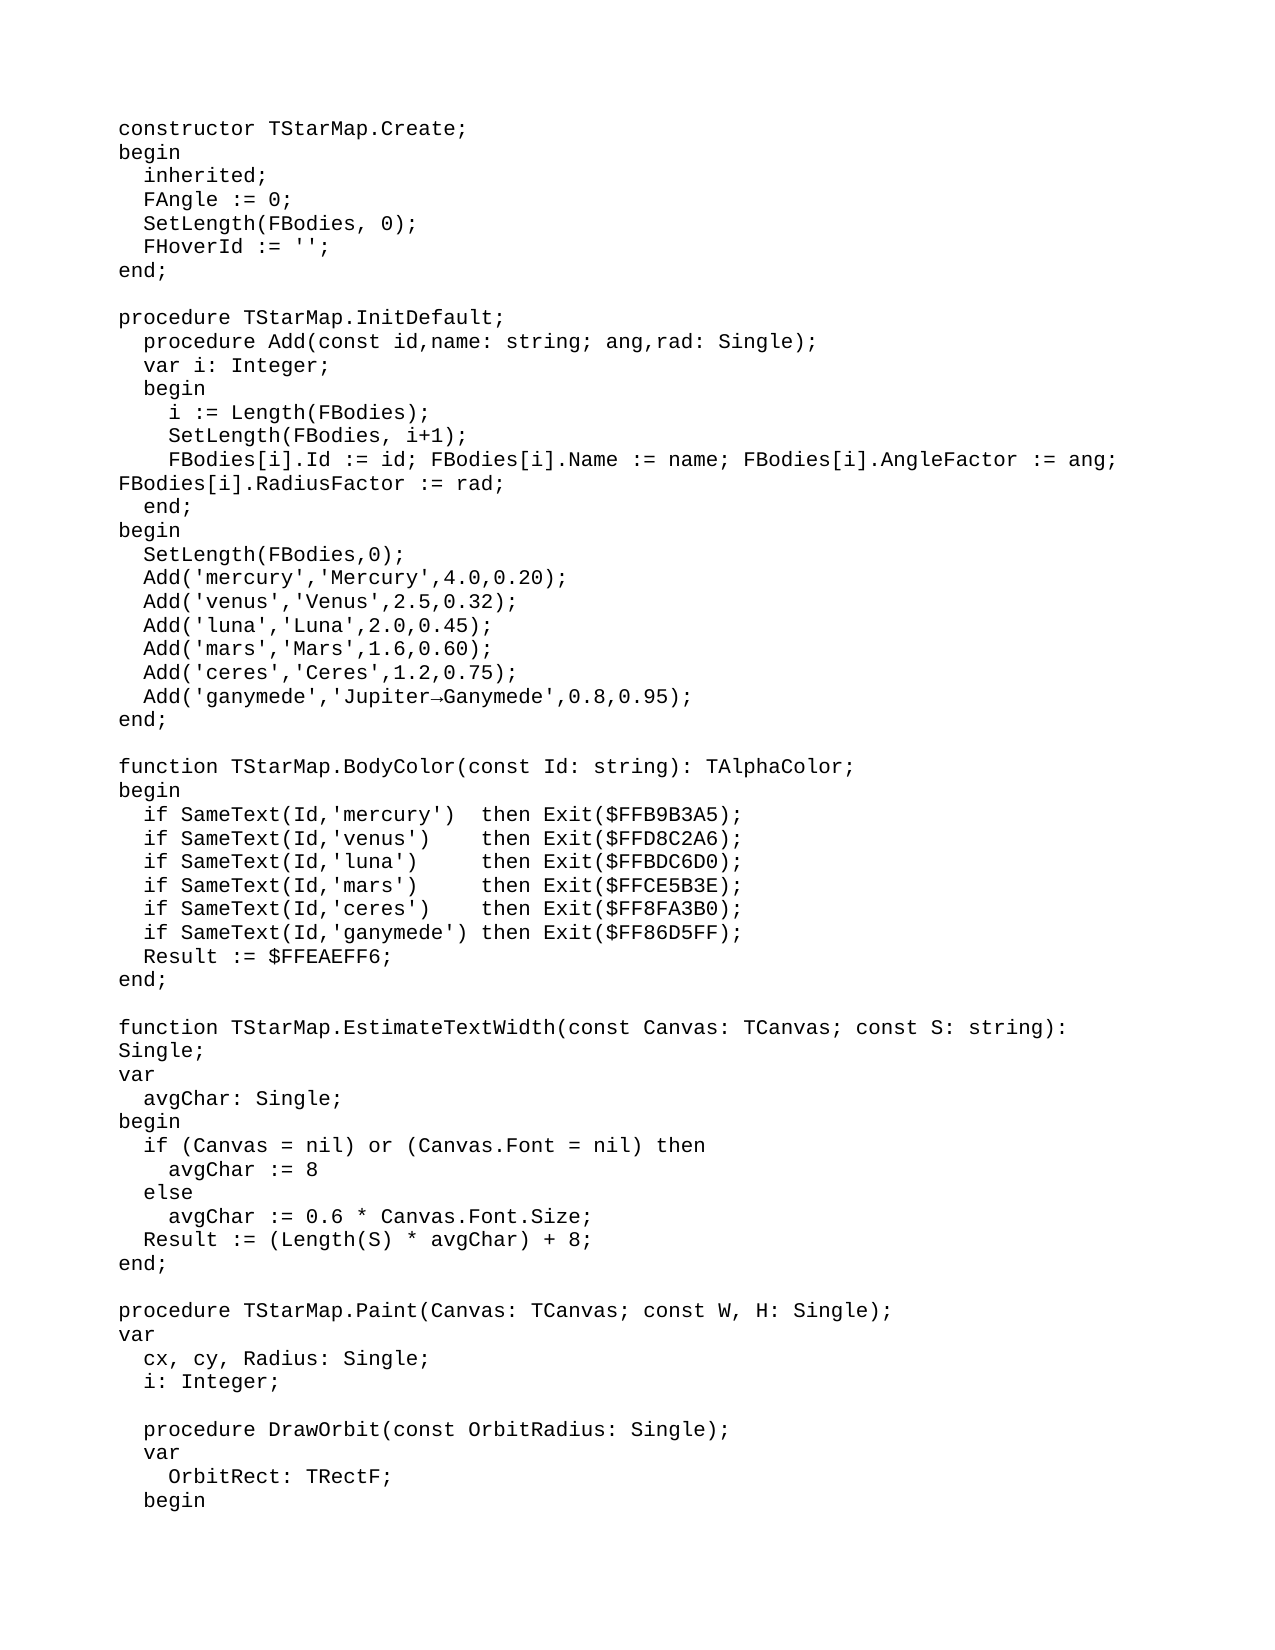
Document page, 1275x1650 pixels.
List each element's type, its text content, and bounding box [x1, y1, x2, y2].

text FHoverId := ''; [118, 236, 1157, 260]
text Add('ganymede','Jupiter→Ganymede',0.8,0.95); [118, 686, 1157, 709]
text Add('ceres','Ceres',1.2,0.75); [118, 662, 1157, 686]
text SetLength(FBodies,0); [118, 544, 1157, 567]
text FAngle := 0; [118, 189, 1157, 213]
text OrbitRect: TRectF; [118, 1466, 1157, 1489]
text Result := (Length(S) * avgChar) + 8; [118, 1229, 1157, 1253]
text begin [118, 1111, 1157, 1135]
text end; [118, 260, 1157, 284]
text inherited; [118, 165, 1157, 189]
text end; [118, 1253, 1157, 1277]
text procedure TStarMap.InitDefault; [118, 307, 1157, 331]
text cx, cy, Radius: Single; [118, 1348, 1157, 1371]
text i := Length(FBodies); [118, 402, 1157, 426]
text begin [118, 780, 1157, 804]
text Add('mercury','Mercury',4.0,0.20); [118, 567, 1157, 591]
text if SameText(Id,'luna') then Exit($FFBDC6D0); [118, 851, 1157, 875]
text function TStarMap.BodyColor(const Id: string): TAlphaColor; [118, 757, 1157, 780]
text var [118, 1442, 1157, 1466]
text constructor TStarMap.Create; [118, 118, 1157, 142]
text procedure Add(const id,name: string; ang,rad: Single); [118, 331, 1157, 354]
text FBodies[i].Id := id; FBodies[i].Name := name; FBodies[i].AngleFactor := ang; FBodies[i].RadiusFactor := rad; [118, 449, 1157, 496]
text if (Canvas = nil) or (Canvas.Font = nil) then [118, 1135, 1157, 1158]
text Add('luna','Luna',2.0,0.45); [118, 615, 1157, 638]
text end; [118, 496, 1157, 520]
text end; [118, 969, 1157, 993]
text end; [118, 709, 1157, 733]
text SetLength(FBodies, 0); [118, 213, 1157, 236]
text if SameText(Id,'ganymede') then Exit($FF86D5FF); [118, 922, 1157, 946]
text procedure TStarMap.Paint(Canvas: TCanvas; const W, H: Single); [118, 1300, 1157, 1324]
text if SameText(Id,'mars') then Exit($FFCE5B3E); [118, 875, 1157, 898]
text avgChar := 0.6 * Canvas.Font.Size; [118, 1206, 1157, 1229]
text function TStarMap.EstimateTextWidth(const Canvas: TCanvas; const S: string): Single; [118, 1017, 1157, 1064]
text Result := $FFEAEFF6; [118, 946, 1157, 969]
text if SameText(Id,'ceres') then Exit($FF8FA3B0); [118, 898, 1157, 922]
text SetLength(FBodies, i+1); [118, 426, 1157, 449]
text var [118, 1064, 1157, 1088]
text Add('venus','Venus',2.5,0.32); [118, 591, 1157, 615]
text begin [118, 378, 1157, 402]
text avgChar: Single; [118, 1088, 1157, 1111]
text procedure DrawOrbit(const OrbitRadius: Single); [118, 1419, 1157, 1442]
text if SameText(Id,'mercury') then Exit($FFB9B3A5); [118, 804, 1157, 827]
text if SameText(Id,'venus') then Exit($FFD8C2A6); [118, 827, 1157, 851]
text Add('mars','Mars',1.6,0.60); [118, 638, 1157, 662]
text begin [118, 520, 1157, 544]
text begin [118, 1489, 1157, 1513]
text var i: Integer; [118, 354, 1157, 378]
text avgChar := 8 [118, 1158, 1157, 1182]
text begin [118, 142, 1157, 165]
text i: Integer; [118, 1371, 1157, 1395]
text var [118, 1324, 1157, 1348]
text else [118, 1182, 1157, 1206]
